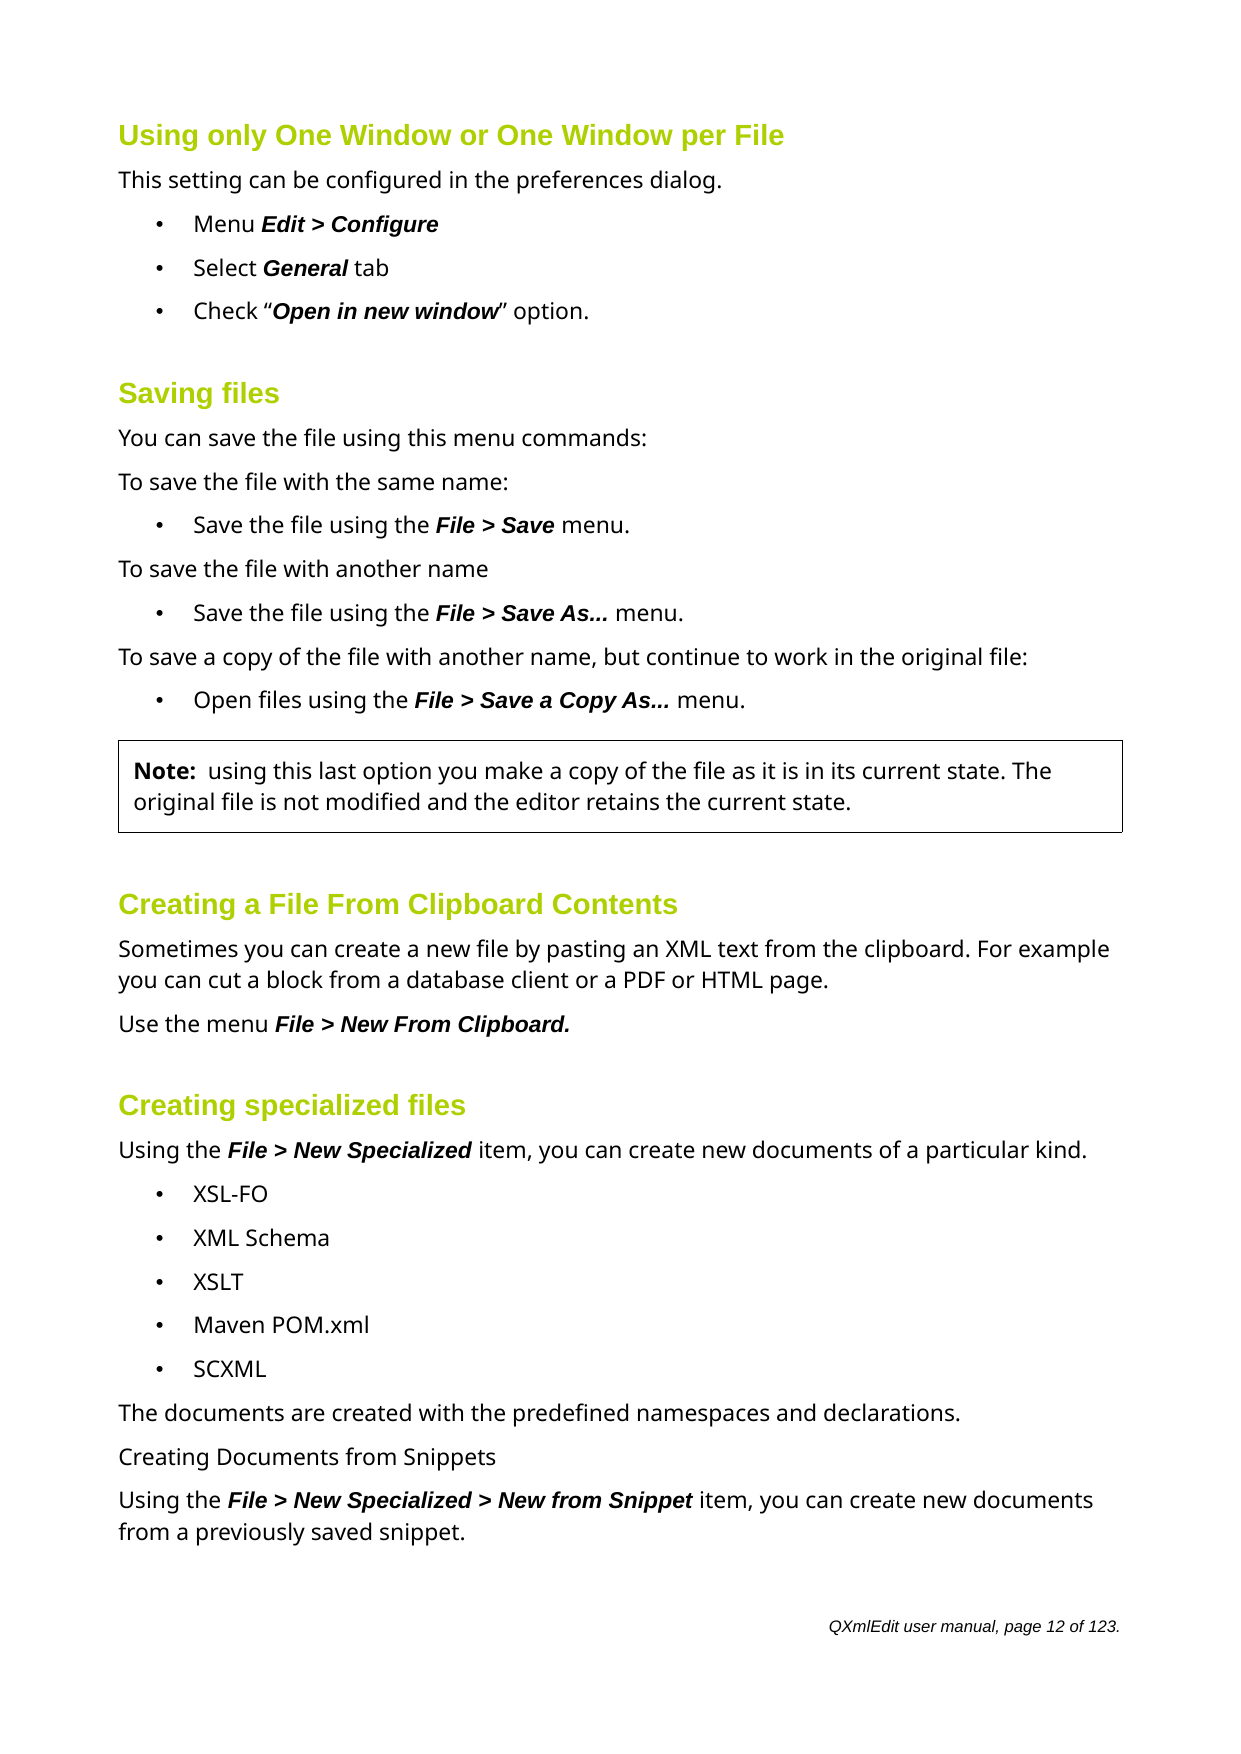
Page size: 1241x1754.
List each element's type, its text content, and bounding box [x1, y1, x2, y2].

text Use the menu File > New From Clipboard. [118, 1008, 1122, 1039]
list XSL-FO [156, 1178, 1122, 1209]
list Open files using the File > Save a Copy As... menu. [156, 684, 1122, 715]
subtitle Using only One Window or One Window per File [118, 118, 1122, 152]
text To save a copy of the file with another name, but continue to work in the original file: [118, 640, 1122, 672]
text To save the file with another name [118, 553, 1122, 584]
list Maven POM.xml [156, 1309, 1122, 1341]
text Sometimes you can create a new file by pasting an XML text from the clipboard. For example you can cut a block from a database client or a PDF or HTML page. [118, 933, 1122, 995]
list Save the file using the File > Save As... menu. [156, 597, 1122, 628]
subtitle Creating specialized files [118, 1088, 1122, 1122]
text Using the File > New Specialized > New from Snippet item, you can create new documents from a previously saved snippet. [118, 1484, 1122, 1547]
list XSLT [156, 1266, 1122, 1297]
text Creating Documents from Snippets [118, 1441, 1122, 1472]
text Note: using this last option you make a copy of the file as it is in its current state. The original file is not modified and the editor retains the current state. [119, 741, 1122, 832]
list Check “Open in new window” option. [156, 295, 1122, 327]
subtitle Saving files [118, 376, 1122, 409]
list Save the file using the File > Save menu. [156, 509, 1122, 540]
list Menu Edit > Configure [156, 208, 1122, 239]
text You can save the file using this menu commands: [118, 422, 1122, 453]
text The documents are created with the predefined namespaces and declarations. [118, 1397, 1122, 1428]
subtitle Creating a File From Clipboard Contents [118, 887, 1122, 921]
list XML Schema [156, 1222, 1122, 1253]
text Using the File > New Specialized item, you can create new documents of a particular kind. [118, 1134, 1122, 1166]
list Select General tab [156, 252, 1122, 283]
text This setting can be configured in the preferences dialog. [118, 164, 1122, 195]
text To save the file with the same name: [118, 465, 1122, 497]
list SCXML [156, 1353, 1122, 1384]
